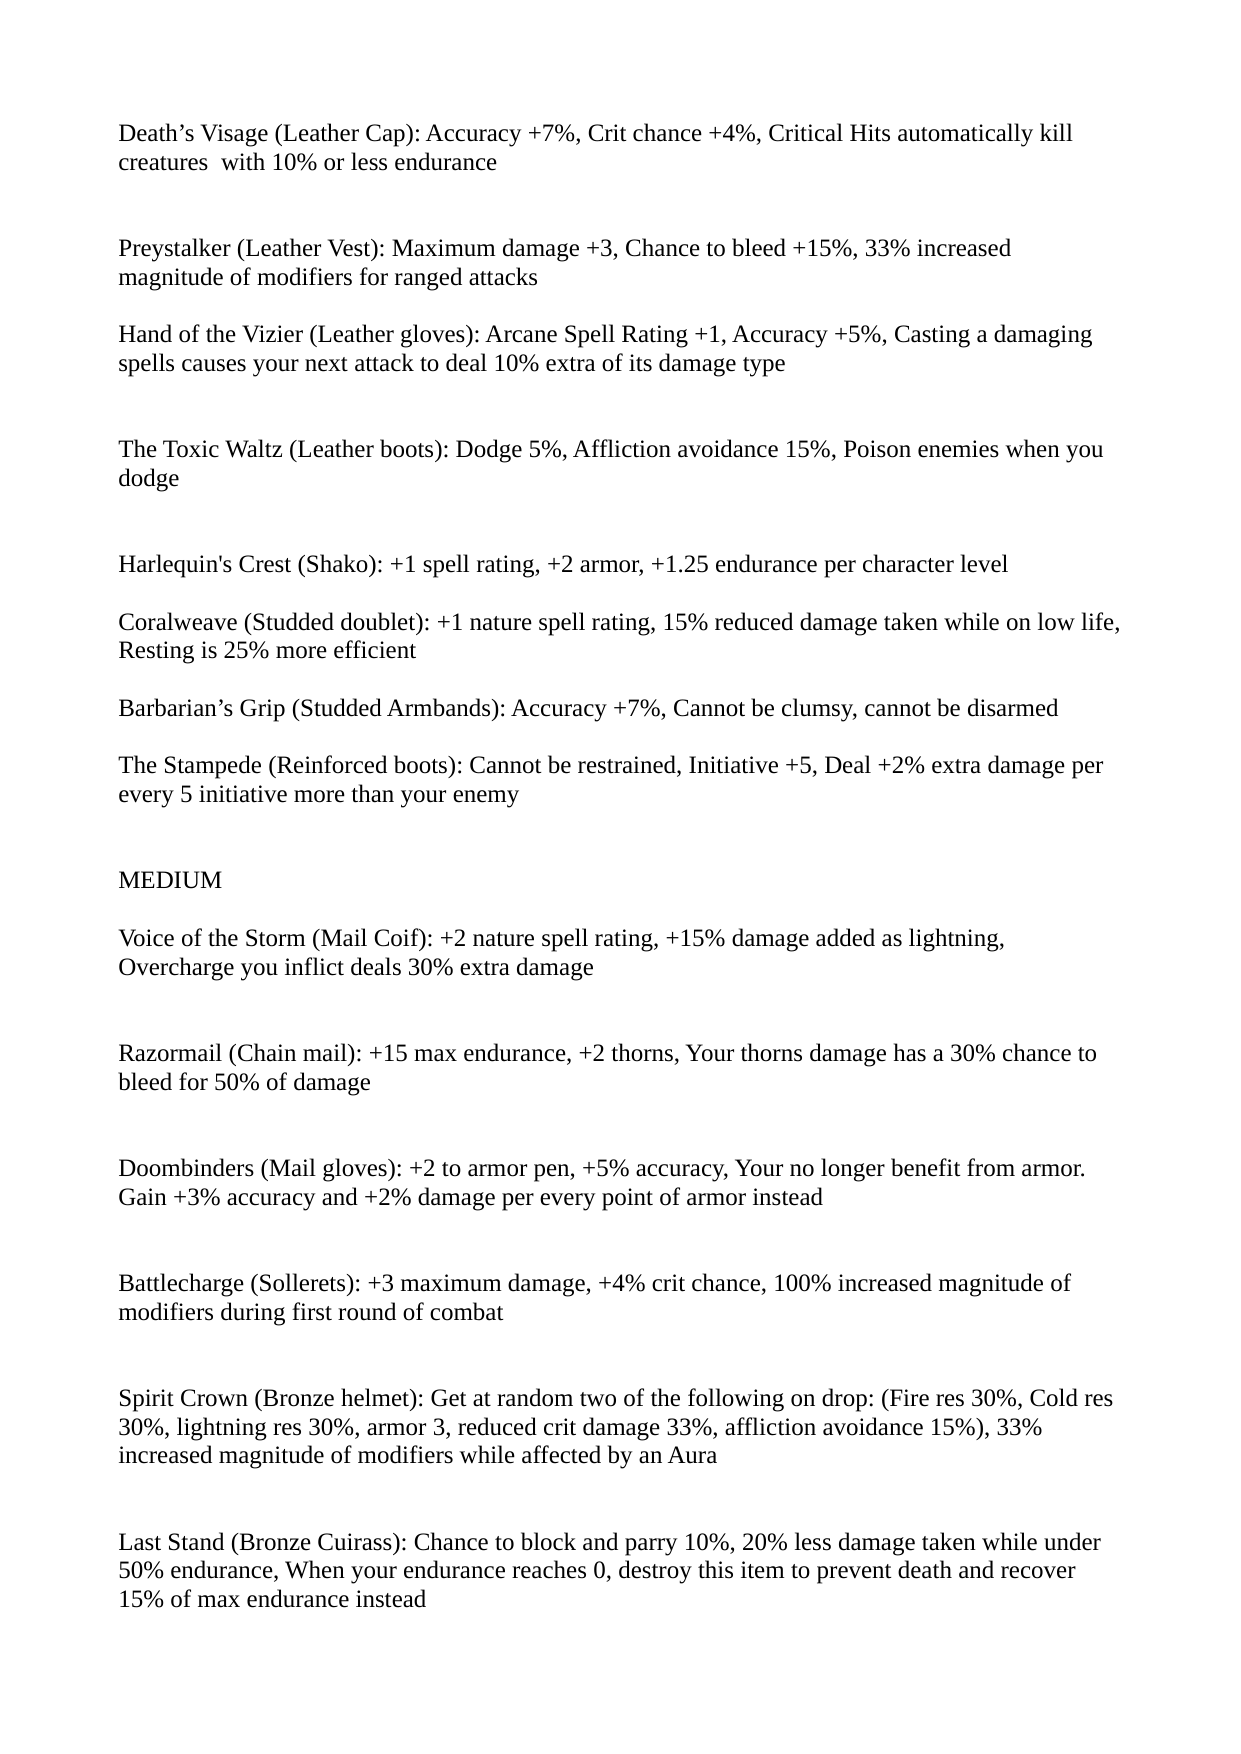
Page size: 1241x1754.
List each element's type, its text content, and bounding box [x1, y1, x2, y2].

text The Stampede (Reinforced boots): Cannot be restrained, Initiative +5, Deal +2% extra damage per every 5 initiative more than your enemy [118, 751, 1122, 808]
text Hand of the Vizier (Leather gloves): Arcane Spell Rating +1, Accuracy +5%, Casting a damaging spells causes your next attack to deal 10% extra of its damage type [118, 319, 1122, 377]
text Spirit Crown (Bronze helmet): Get at random two of the following on drop: (Fire res 30%, Cold res 30%, lightning res 30%, armor 3, reduced crit damage 33%, affliction avoidance 15%), 33% increased magnitude of modifiers while affected by an Aura [118, 1383, 1122, 1469]
text The Toxic Waltz (Leather boots): Dodge 5%, Affliction avoidance 15%, Poison enemies when you dodge [118, 434, 1122, 492]
text Battlecharge (Sollerets): +3 maximum damage, +4% crit chance, 100% increased magnitude of modifiers during first round of combat [118, 1268, 1122, 1326]
text Voice of the Storm (Mail Coif): +2 nature spell rating, +15% damage added as lightning, Overcharge you inflict deals 30% extra damage [118, 923, 1122, 981]
text Preystalker (Leather Vest): Maximum damage +3, Chance to bleed +15%, 33% increased magnitude of modifiers for ranged attacks [118, 233, 1122, 291]
text Last Stand (Bronze Cuirass): Chance to block and parry 10%, 20% less damage taken while under 50% endurance, When your endurance reaches 0, destroy this item to prevent death and recover 15% of max endurance instead [118, 1527, 1122, 1613]
text Razormail (Chain mail): +15 max endurance, +2 thorns, Your thorns damage has a 30% chance to bleed for 50% of damage [118, 1038, 1122, 1096]
text Doombinders (Mail gloves): +2 to armor pen, +5% accuracy, Your no longer benefit from armor. Gain +3% accuracy and +2% damage per every point of armor instead [118, 1153, 1122, 1211]
text Death’s Visage (Leather Cap): Accuracy +7%, Crit chance +4%, Critical Hits automatically kill creatures with 10% or less endurance [118, 118, 1122, 176]
text Coralweave (Studded doublet): +1 nature spell rating, 15% reduced damage taken while on low life, Resting is 25% more efficient [118, 607, 1122, 664]
text Harlequin's Crest (Shako): +1 spell rating, +2 armor, +1.25 endurance per character level [118, 549, 1122, 578]
text Barbarian’s Grip (Studded Armbands): Accuracy +7%, Cannot be clumsy, cannot be disarmed [118, 693, 1122, 722]
text MEDIUM [118, 866, 1122, 894]
